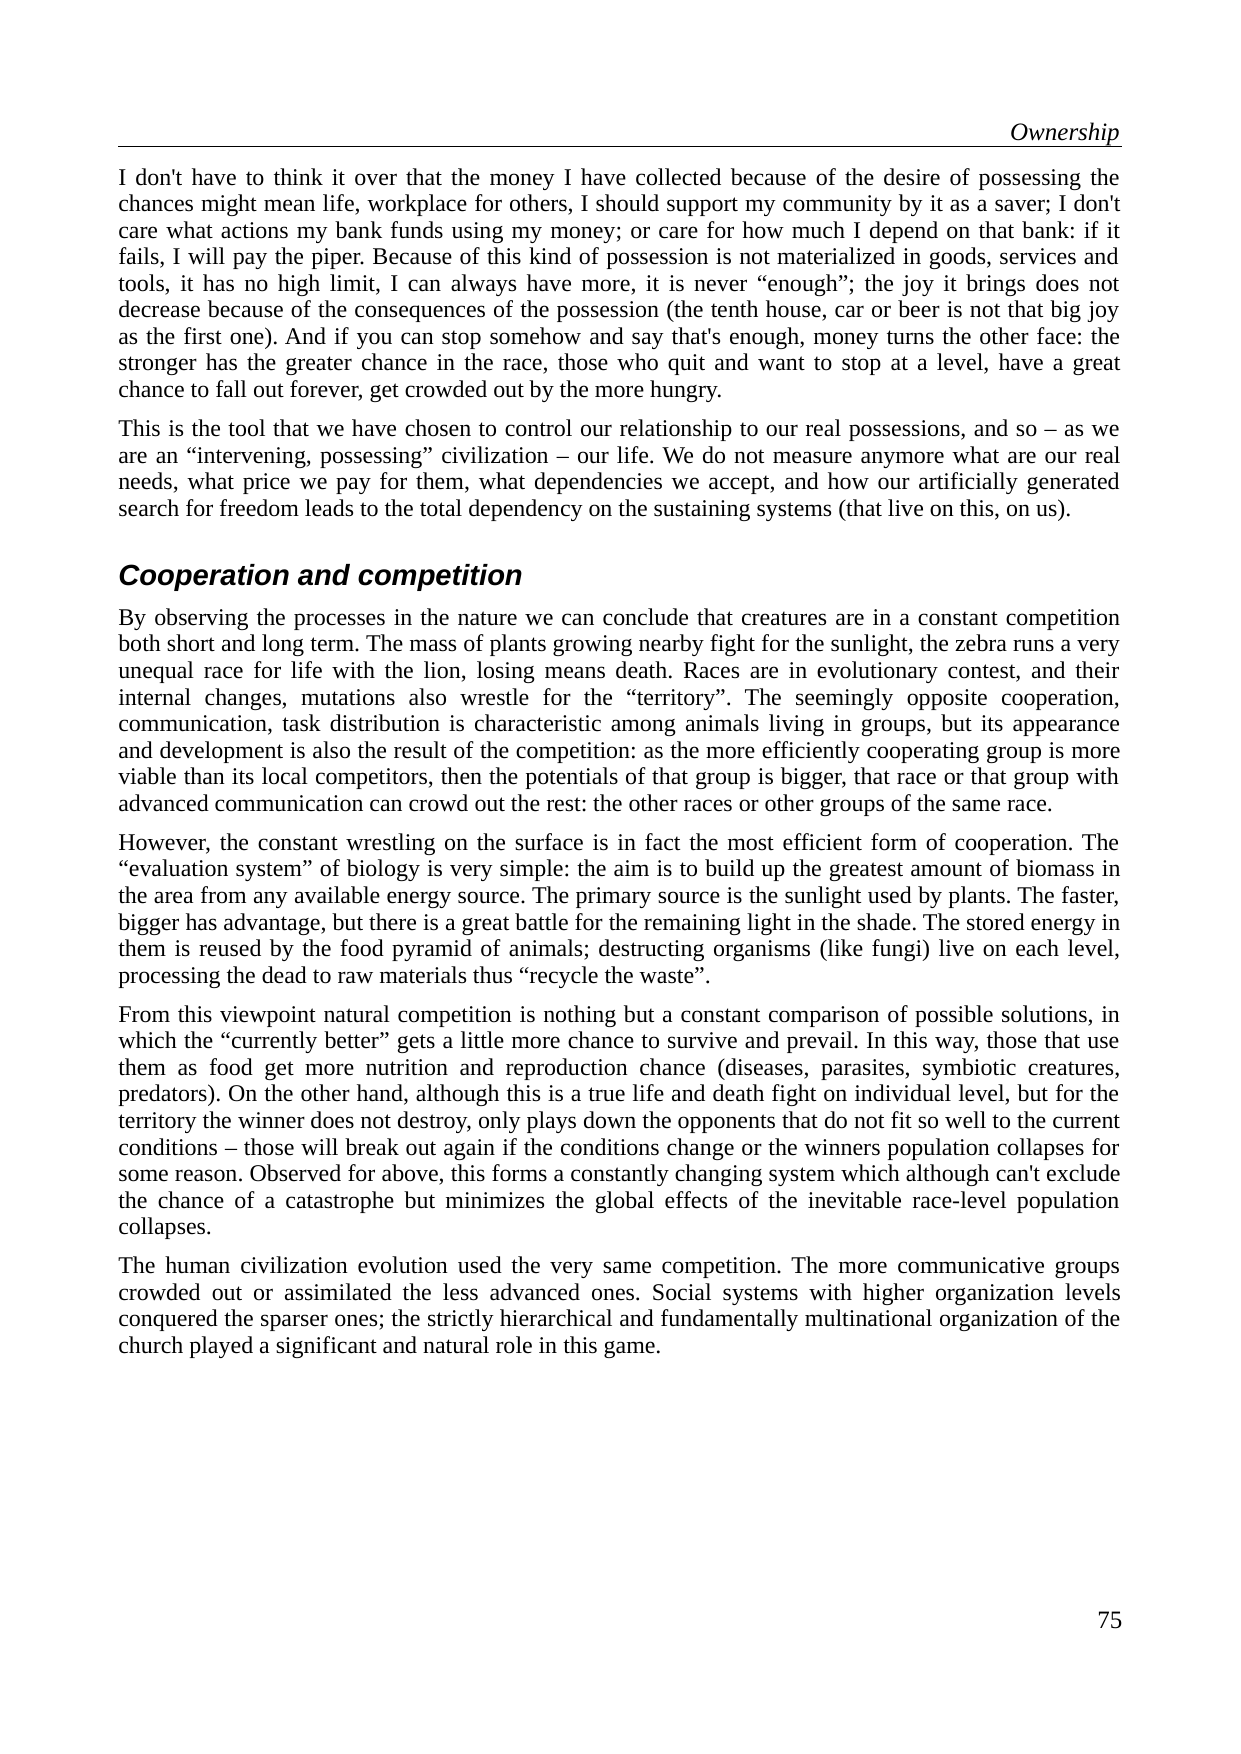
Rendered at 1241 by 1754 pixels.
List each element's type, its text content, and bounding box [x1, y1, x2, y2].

text This is the tool that we have chosen to control our relationship to our real possessions, and so – as we are an “intervening, possessing” civilization – our life. We do not measure anymore what are our real needs, what price we pay for them, what dependencies we accept, and how our artificially generated search for freedom leads to the total dependency on the sustaining systems (that live on this, on us). [118, 415, 1122, 521]
text By observing the processes in the nature we can conclude that creatures are in a constant competition both short and long term. The mass of plants growing nearby fight for the sunlight, the zebra runs a very unequal race for life with the lion, losing means death. Races are in evolutionary contest, and their internal changes, mutations also wrestle for the “territory”. The seemingly opposite cooperation, communication, task distribution is characteristic among animals living in groups, but its appearance and development is also the result of the competition: as the more efficiently cooperating group is more viable than its local competitors, then the potentials of that group is bigger, that race or that group with advanced communication can crowd out the rest: the other races or other groups of the same race. [118, 604, 1122, 817]
text From this viewpoint natural competition is nothing but a constant comparison of possible solutions, in which the “currently better” gets a little more chance to survive and prevail. In this way, those that use them as food get more nutrition and reproduction chance (diseases, parasites, symbiotic creatures, predators). On the other hand, although this is a true life and death fight on individual level, but for the territory the winner does not destroy, only plays down the opponents that do not fit so well to the current conditions – those will break out again if the conditions change or the winners population collapses for some reason. Observed for above, this forms a constantly changing system which although can't exclude the chance of a catastrophe but minimizes the global effects of the inevitable race-level population collapses. [118, 1001, 1122, 1240]
text I don't have to think it over that the money I have collected because of the desire of possessing the chances might mean life, workplace for others, I should support my community by it as a saver; I don't care what actions my bank funds using my money; or care for how much I depend on that bank: if it fails, I will pay the piper. Because of this kind of possession is not materialized in goods, services and tools, it has no high limit, I can always have more, it is never “enough”; the joy it brings does not decrease because of the consequences of the possession (the tenth house, car or beer is not that big joy as the first one). And if you can stop somehow and say that's enough, money turns the other face: the stronger has the greater chance in the race, those who quit and want to stop at a level, have a great chance to fall out forever, get crowded out by the more hungry. [118, 164, 1122, 403]
text However, the constant wrestling on the surface is in fact the most efficient form of cooperation. The “evaluation system” of biology is very simple: the aim is to build up the greatest amount of biomass in the area from any available energy source. The primary source is the sunlight used by plants. The faster, bigger has advantage, but there is a great battle for the remaining light in the shade. The stored energy in them is reused by the food pyramid of animals; destructing organisms (like fungi) live on each level, processing the dead to raw materials thus “recycle the waste”. [118, 829, 1122, 988]
text The human civilization evolution used the very same competition. The more communicative groups crowded out or assimilated the less advanced ones. Social systems with higher organization levels conquered the sparser ones; the strictly hierarchical and fundamentally multinational organization of the church played a significant and natural role in this game. [118, 1252, 1122, 1359]
subtitle Cooperation and competition [118, 559, 1122, 592]
